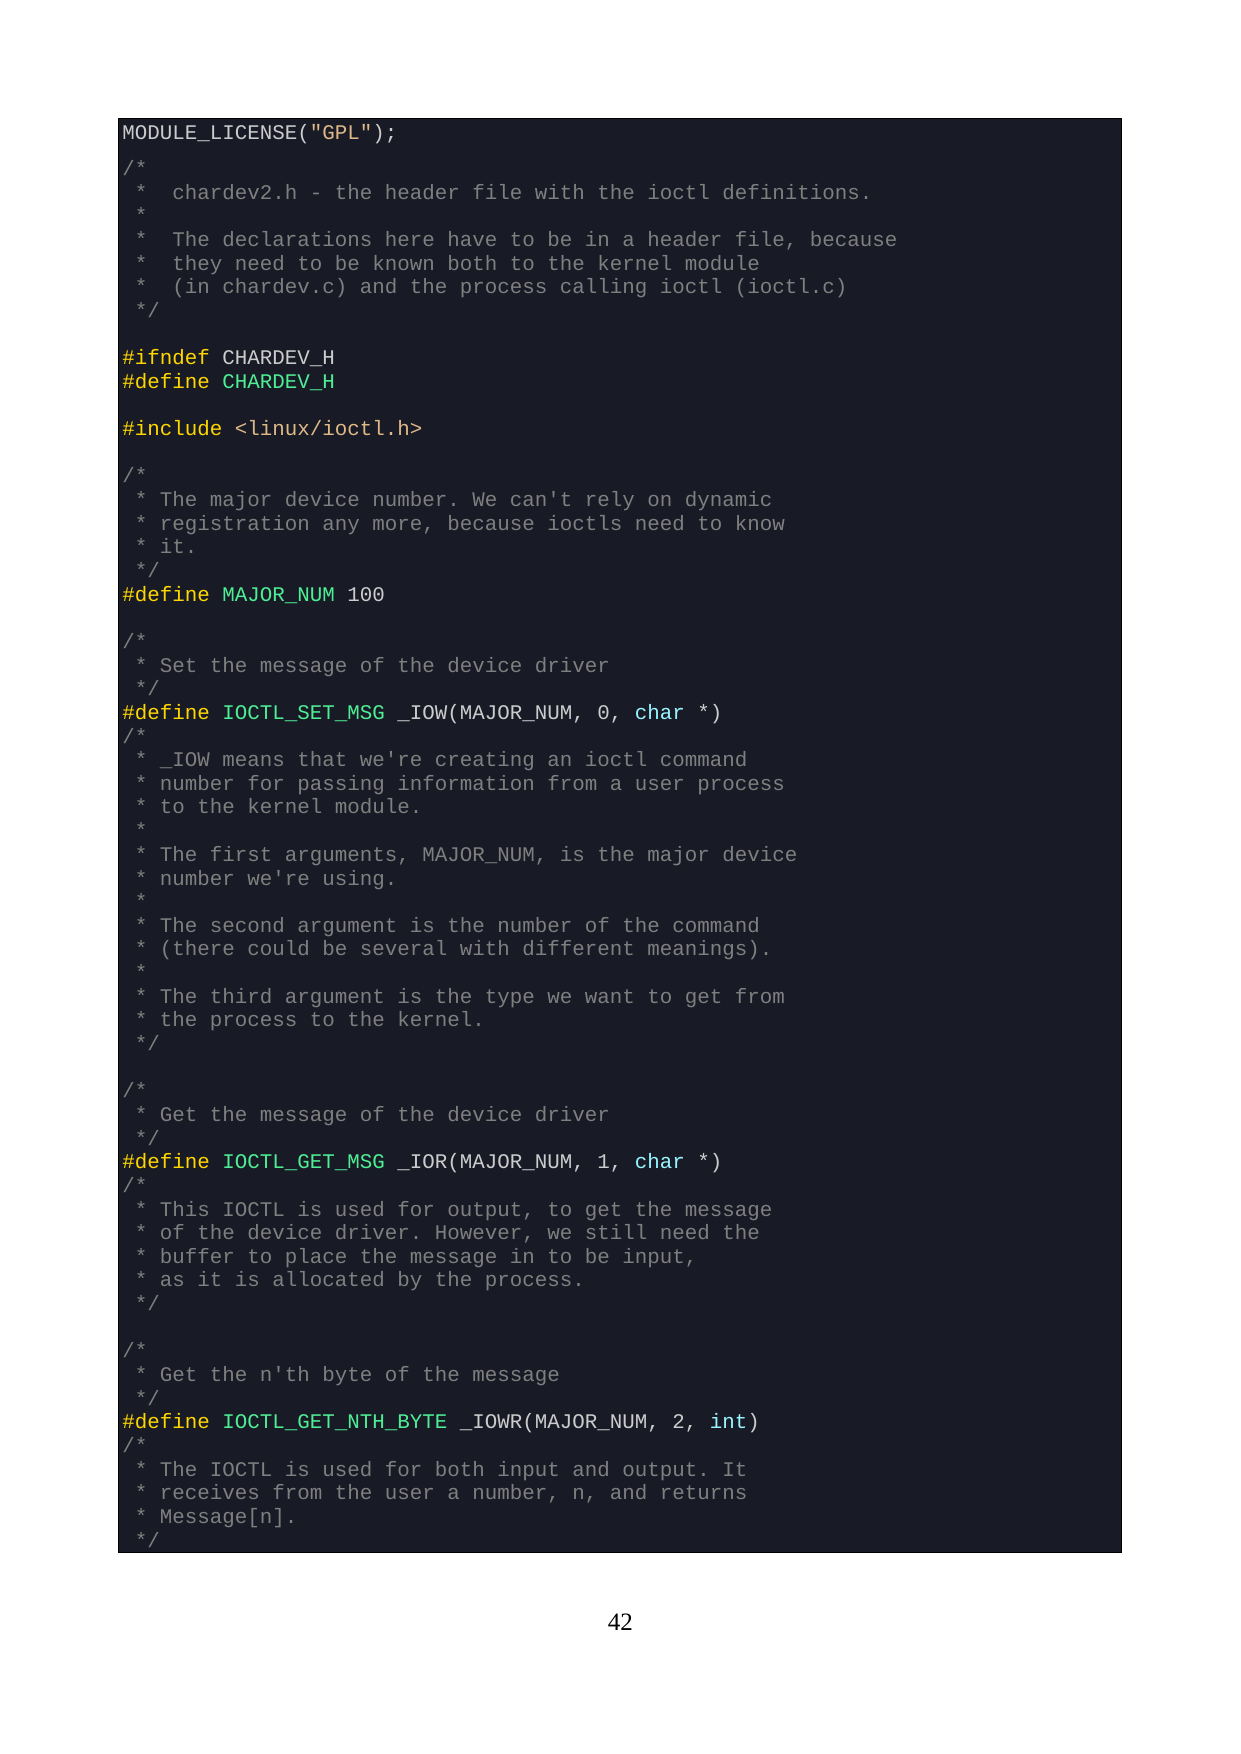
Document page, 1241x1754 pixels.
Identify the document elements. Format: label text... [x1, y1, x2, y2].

text * [119, 816, 1121, 840]
text /* [119, 722, 1121, 745]
text #define CHARDEV_H [119, 367, 1121, 391]
text * number we're using. [119, 863, 1121, 887]
text * they need to be known both to the kernel module [119, 249, 1121, 272]
text */ [119, 556, 1121, 580]
text * receives from the user a number, n, and returns [119, 1478, 1121, 1502]
text * _IOW means that we're creating an ioctl command [119, 745, 1121, 769]
text * to the kernel module. [119, 793, 1121, 816]
text #define IOCTL_SET_MSG _IOW(MAJOR_NUM, 0, char *) [119, 698, 1121, 722]
text * chardev2.h - the header file with the ioctl definitions. [119, 178, 1121, 201]
text * the process to the kernel. [119, 1005, 1121, 1029]
text */ [119, 1526, 1121, 1552]
text #define MAJOR_NUM 100 [119, 580, 1121, 603]
text * Get the n'th byte of the message [119, 1360, 1121, 1384]
text */ [119, 1289, 1121, 1313]
text * The third argument is the type we want to get from [119, 982, 1121, 1005]
text * registration any more, because ioctls need to know [119, 509, 1121, 532]
text * This IOCTL is used for output, to get the message [119, 1194, 1121, 1218]
text * number for passing information from a user process [119, 769, 1121, 793]
text * The second argument is the number of the command [119, 911, 1121, 934]
text MODULE_LICENSE("GPL"); [119, 119, 1121, 146]
text /* [119, 1431, 1121, 1455]
text * Message[n]. [119, 1502, 1121, 1526]
text /* [119, 1336, 1121, 1360]
text #define IOCTL_GET_NTH_BYTE _IOWR(MAJOR_NUM, 2, int) [119, 1407, 1121, 1431]
text * buffer to place the message in to be input, [119, 1242, 1121, 1266]
text * it. [119, 532, 1121, 556]
text * The first arguments, MAJOR_NUM, is the major device [119, 840, 1121, 863]
text /* [119, 1076, 1121, 1100]
text * Get the message of the device driver [119, 1100, 1121, 1124]
text /* [119, 154, 1121, 178]
text */ [119, 1029, 1121, 1053]
text /* [119, 1171, 1121, 1194]
text */ [119, 674, 1121, 698]
text * of the device driver. However, we still need the [119, 1218, 1121, 1242]
text * as it is allocated by the process. [119, 1266, 1121, 1289]
text * Set the message of the device driver [119, 651, 1121, 674]
text /* [119, 627, 1121, 651]
text * The major device number. We can't rely on dynamic [119, 485, 1121, 509]
text * (there could be several with different meanings). [119, 934, 1121, 958]
text * The declarations here have to be in a header file, because [119, 225, 1121, 249]
text * (in chardev.c) and the process calling ioctl (ioctl.c) [119, 272, 1121, 296]
text * The IOCTL is used for both input and output. It [119, 1455, 1121, 1478]
text * [119, 201, 1121, 225]
text */ [119, 1384, 1121, 1407]
text */ [119, 296, 1121, 320]
text */ [119, 1124, 1121, 1147]
text * [119, 958, 1121, 982]
text #ifndef CHARDEV_H [119, 343, 1121, 367]
text #include <linux/ioctl.h> [119, 414, 1121, 438]
text #define IOCTL_GET_MSG _IOR(MAJOR_NUM, 1, char *) [119, 1147, 1121, 1171]
text * [119, 887, 1121, 911]
text /* [119, 462, 1121, 485]
